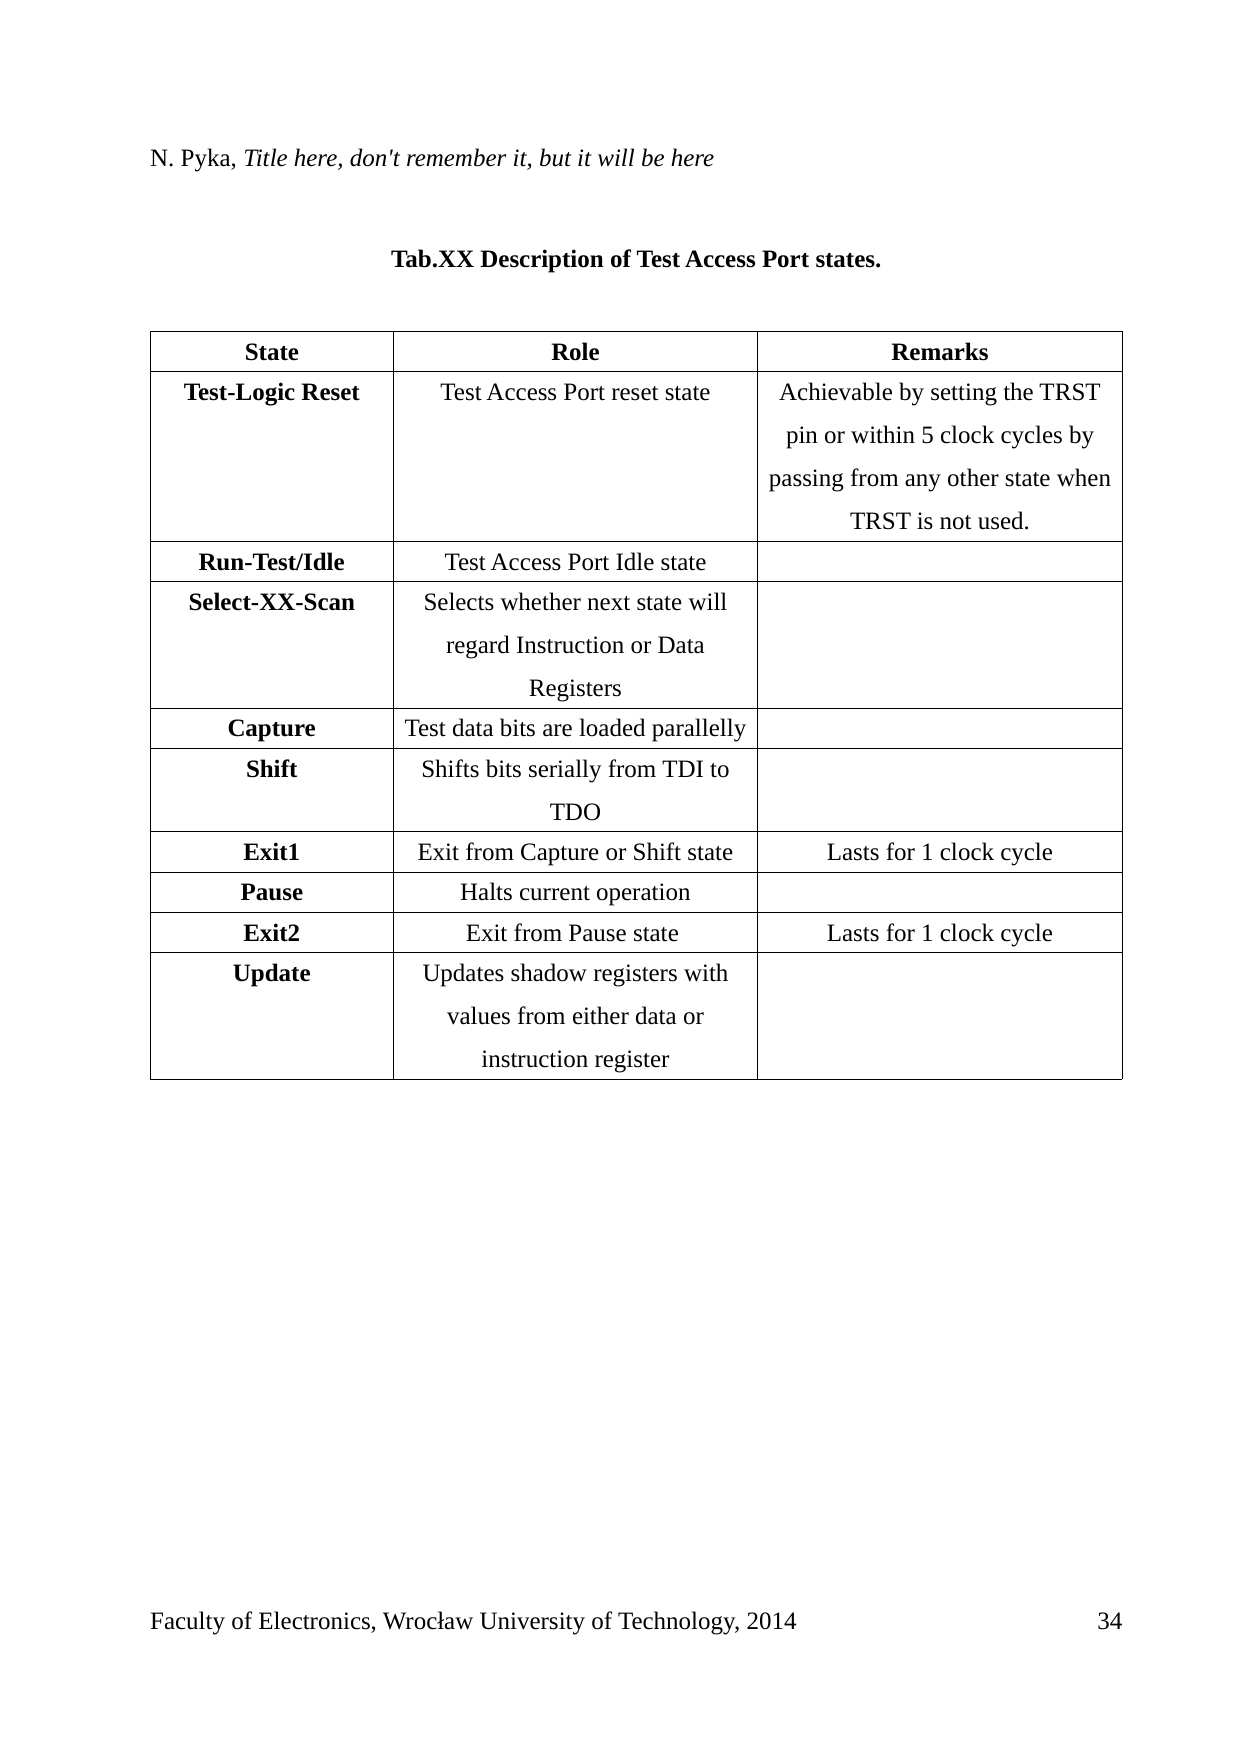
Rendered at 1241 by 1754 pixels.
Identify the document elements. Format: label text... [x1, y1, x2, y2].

table_cell [758, 542, 1122, 581]
text Tab.XX Description of Test Access Port states. [150, 244, 1122, 273]
table_cell Halts current operation [394, 873, 757, 912]
table_cell Lasts for 1 clock cycle [758, 913, 1122, 952]
table_cell Exit from Pause state [394, 913, 757, 952]
table_cell Shift [151, 749, 393, 831]
table_cell Select-XX-Scan [151, 582, 393, 708]
table_cell Shifts bits serially from TDI to TDO [394, 749, 757, 831]
table_cell Test data bits are loaded parallelly [394, 709, 757, 748]
table_cell [758, 749, 1122, 831]
table_cell Capture [151, 709, 393, 748]
table_cell Test Access Port reset state [394, 372, 757, 541]
table_cell Lasts for 1 clock cycle [758, 832, 1122, 872]
table_header State [151, 332, 393, 371]
table_cell Exit from Capture or Shift state [394, 832, 757, 872]
table_cell Update [151, 953, 393, 1079]
table_cell [758, 953, 1122, 1079]
table_cell Run-Test/Idle [151, 542, 393, 581]
table_cell Test Access Port Idle state [394, 542, 757, 581]
table_cell [758, 873, 1122, 912]
table_cell Pause [151, 873, 393, 912]
table_cell Selects whether next state will regard Instruction or Data Registers [394, 582, 757, 708]
table_cell Updates shadow registers with values from either data or instruction register [394, 953, 757, 1079]
table_cell Achievable by setting the TRST pin or within 5 clock cycles by passing from any other state when TRST is not used. [758, 372, 1122, 541]
table_cell Exit1 [151, 832, 393, 872]
table_cell [758, 709, 1122, 748]
table_header Remarks [758, 332, 1122, 371]
table_cell Test-Logic Reset [151, 372, 393, 541]
table_header Role [394, 332, 757, 371]
table_cell Exit2 [151, 913, 393, 952]
table_cell [758, 582, 1122, 708]
